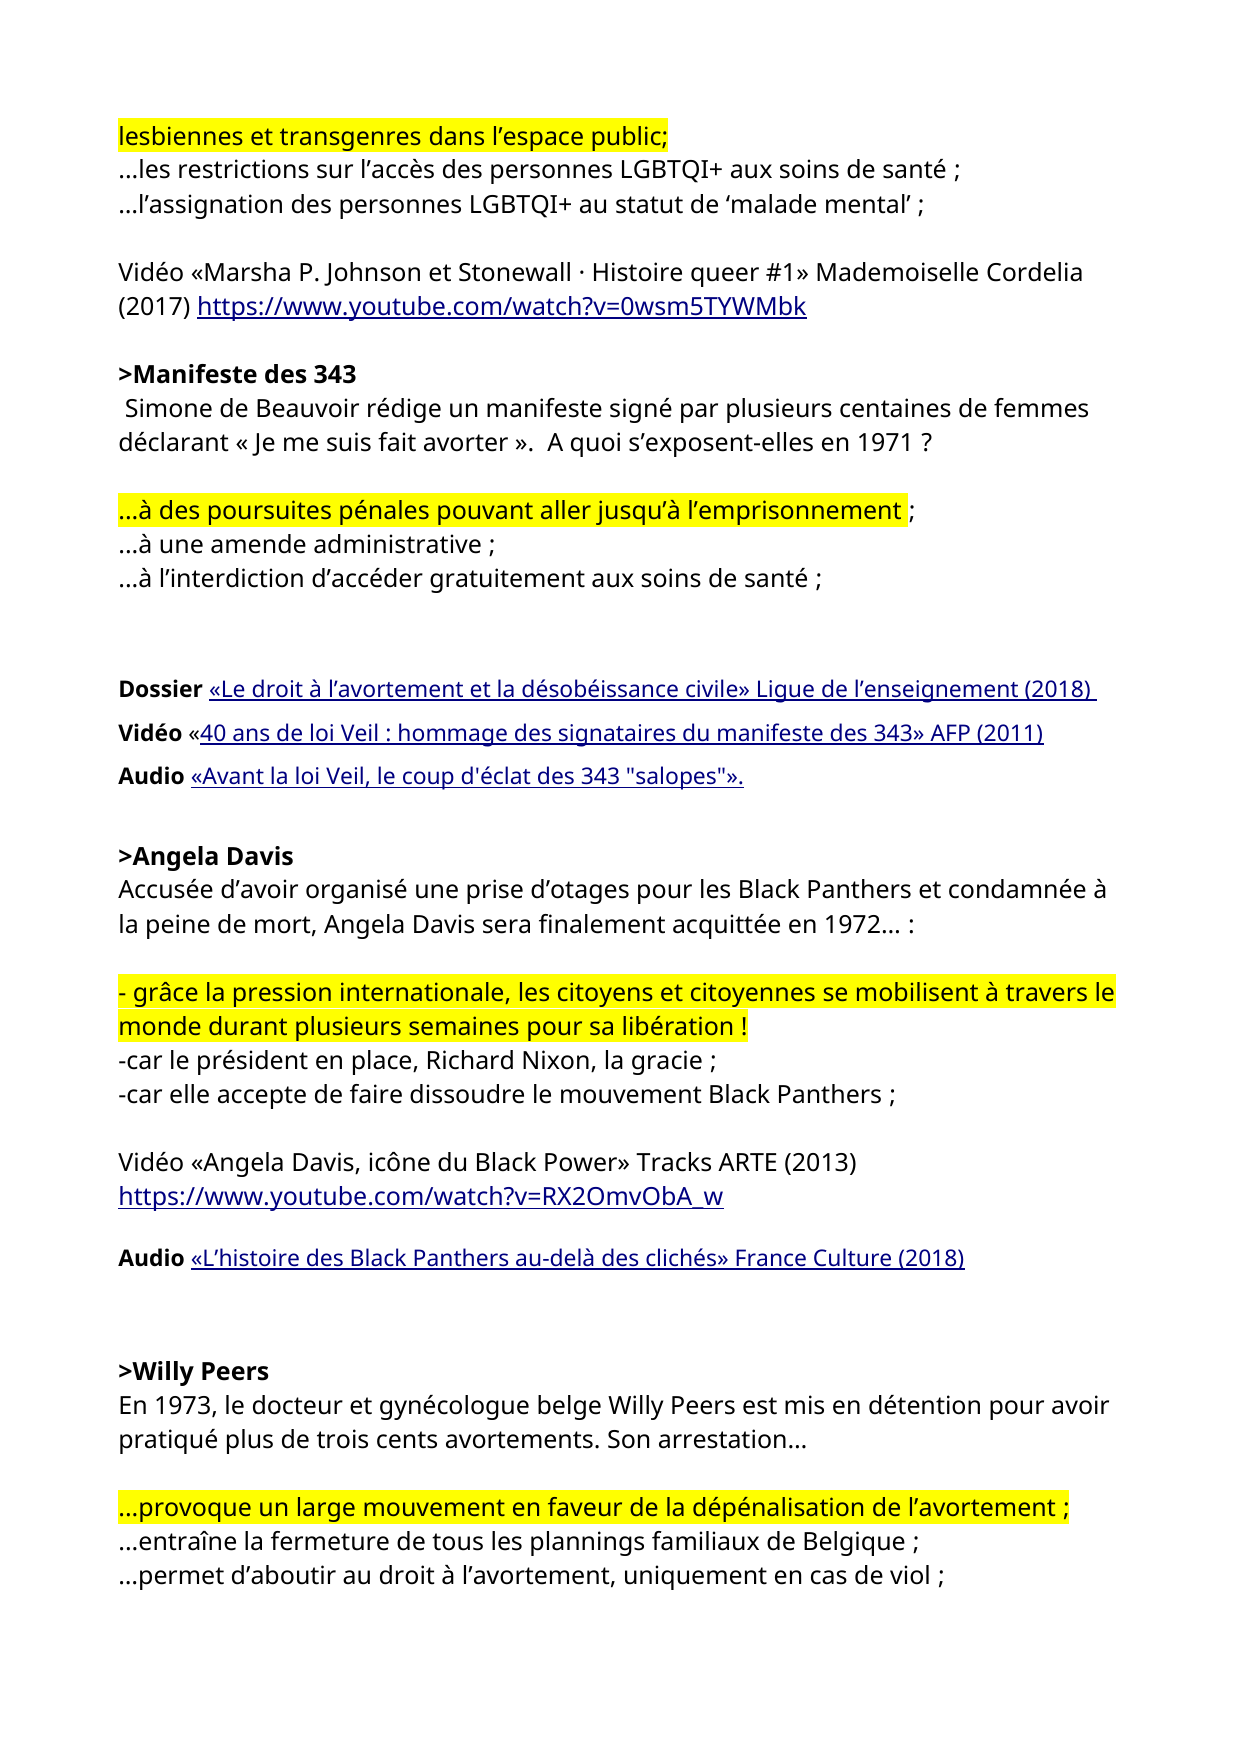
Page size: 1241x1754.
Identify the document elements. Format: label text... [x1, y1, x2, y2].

text En 1973, le docteur et gynécologue belge Willy Peers est mis en détention pour avoir pratiqué plus de trois cents avortements. Son arrestation… [118, 1387, 1122, 1456]
text lesbiennes et transgenres dans l’espace public; [118, 118, 1122, 152]
text >Willy Peers [118, 1353, 1122, 1387]
text ...entraîne la fermeture de tous les plannings familiaux de Belgique ; [118, 1524, 1122, 1558]
text Audio «Avant la loi Veil, le coup d'éclat des 343 "salopes"». [118, 760, 1122, 792]
text …l’assignation des personnes LGBTQI+ au statut de ‘malade mental’ ; [118, 186, 1122, 220]
text ...à l’interdiction d’accéder gratuitement aux soins de santé ; [118, 561, 1122, 595]
text …permet d’aboutir au droit à l’avortement, uniquement en cas de viol ; [118, 1558, 1122, 1592]
text Audio «L’histoire des Black Panthers au-delà des clichés» France Culture (2018) [118, 1242, 1122, 1273]
text - grâce la pression internationale, les citoyens et citoyennes se mobilisent à travers le monde durant plusieurs semaines pour sa libération ! [118, 974, 1122, 1042]
text ...à une amende administrative ; [118, 527, 1122, 561]
text https://www.youtube.com/watch?v=RX2OmvObA_w [118, 1179, 1122, 1213]
text >Manifeste des 343 [118, 357, 1122, 391]
text Dossier «Le droit à l’avortement et la désobéissance civile» Ligue de l’enseignement (2018) [118, 673, 1122, 704]
text Vidéo «Angela Davis, icône du Black Power» Tracks ARTE (2013) [118, 1145, 1122, 1179]
text -car elle accepte de faire dissoudre le mouvement Black Panthers ; [118, 1077, 1122, 1111]
text Vidéo «Marsha P. Johnson et Stonewall · Histoire queer #1» Mademoiselle Cordelia (2017) https://www.youtube.com/watch?v=0wsm5TYWMbk [118, 254, 1122, 322]
text ...les restrictions sur l’accès des personnes LGBTQI+ aux soins de santé ; [118, 152, 1122, 186]
text >Angela Davis [118, 838, 1122, 872]
text Simone de Beauvoir rédige un manifeste signé par plusieurs centaines de femmes déclarant « Je me suis fait avorter ». A quoi s’exposent-elles en 1971 ? [118, 391, 1122, 459]
text -car le président en place, Richard Nixon, la gracie ; [118, 1042, 1122, 1077]
text ...à des poursuites pénales pouvant aller jusqu’à l’emprisonnement ; [118, 493, 1122, 527]
text Accusée d’avoir organisé une prise d’otages pour les Black Panthers et condamnée à la peine de mort, Angela Davis sera finalement acquittée en 1972… : [118, 872, 1122, 940]
text Vidéo «40 ans de loi Veil : hommage des signataires du manifeste des 343» AFP (2011) [118, 717, 1122, 748]
text ...provoque un large mouvement en faveur de la dépénalisation de l’avortement ; [118, 1490, 1122, 1524]
